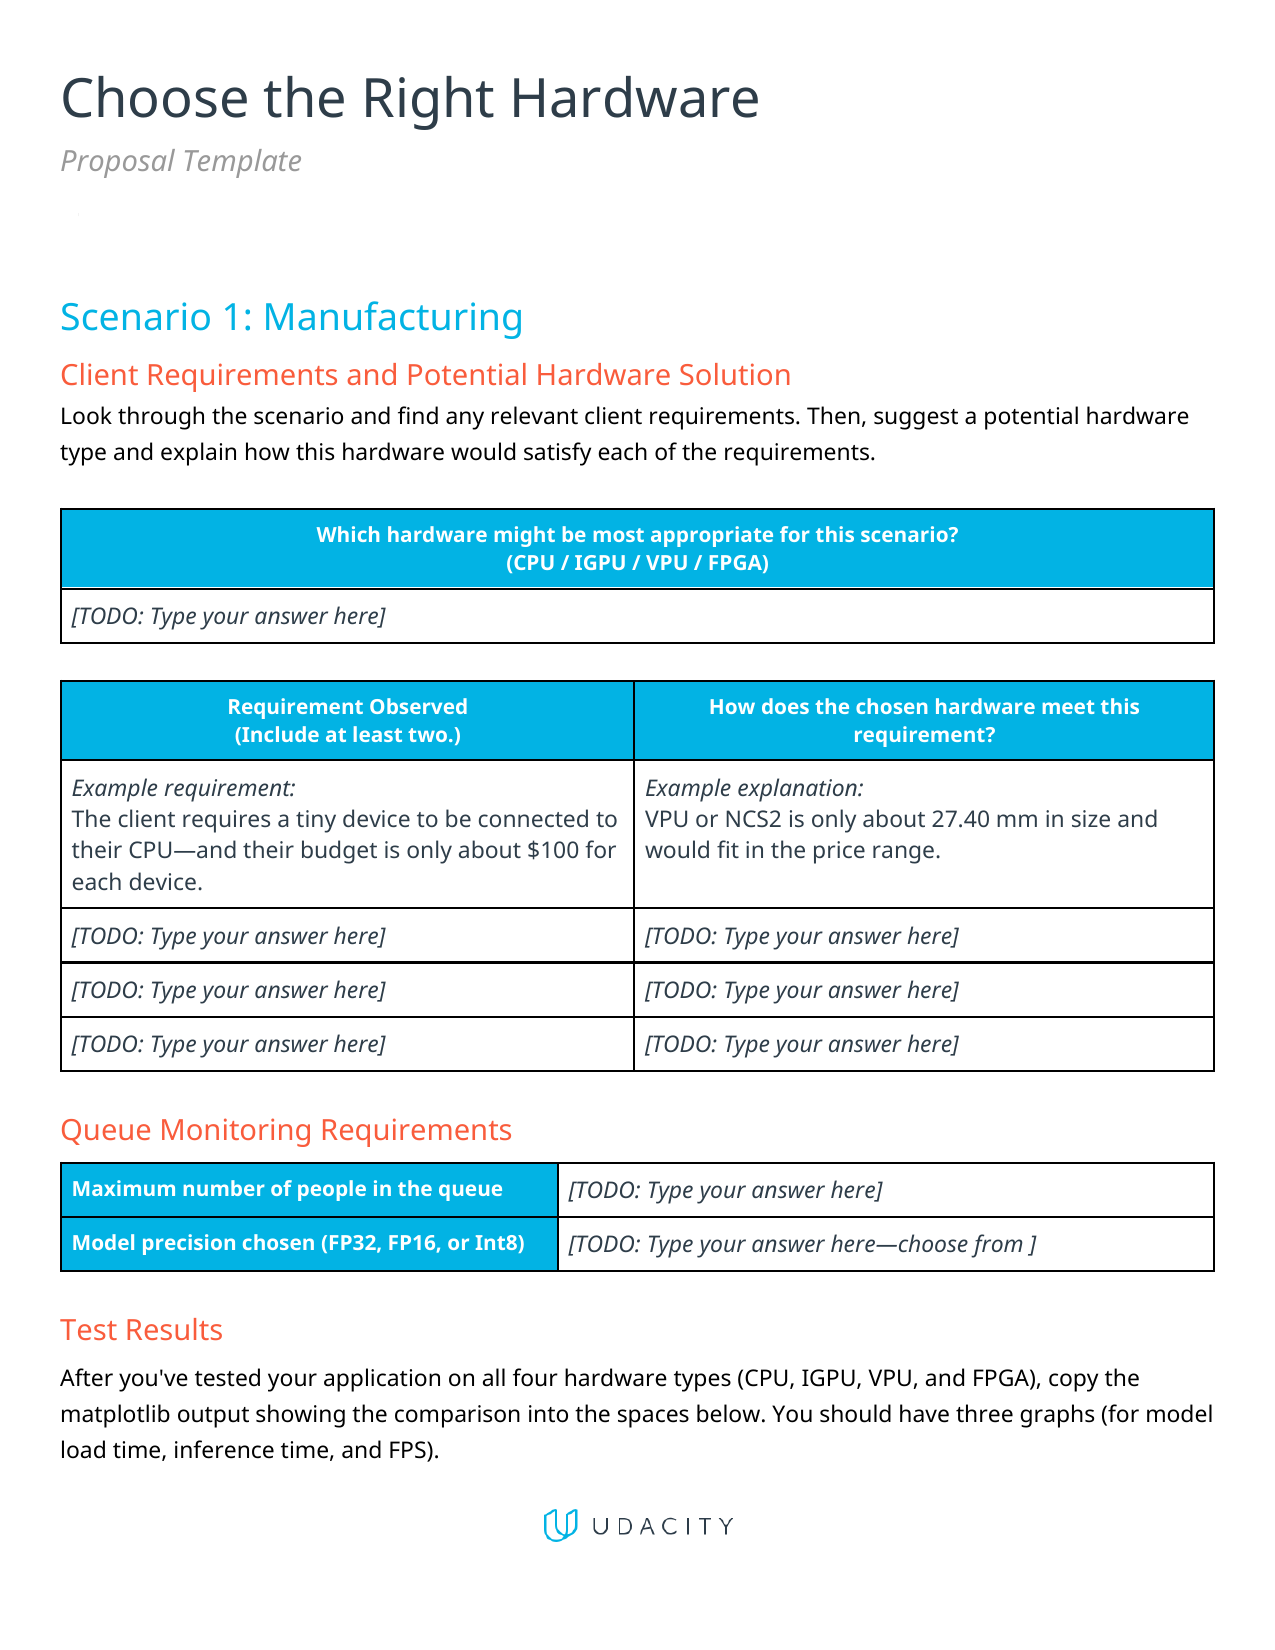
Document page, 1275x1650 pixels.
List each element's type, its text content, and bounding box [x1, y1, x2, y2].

table_cell Example requirement: The client requires a tiny device to be connected to their CPU—and their budget is only about $100 for each device. [62, 761, 633, 907]
subtitle Scenario 1: Manufacturing [60, 291, 1215, 342]
table_header Requirement Observed (Include at least two.) [62, 682, 633, 759]
table_header Which hardware might be most appropriate for this scenario? (CPU / IGPU / VPU / FPGA) [62, 510, 1213, 587]
subtitle Proposal Template [60, 140, 1215, 180]
table_cell [TODO: Type your answer here] [62, 964, 633, 1016]
table_cell [TODO: Type your answer here] [62, 590, 1213, 642]
table_cell [TODO: Type your answer here] [62, 909, 633, 961]
table_header Maximum number of people in the queue [62, 1164, 557, 1216]
text Look through the scenario and find any relevant client requirements. Then, suggest a potential hardware type and explain how this hardware would satisfy each of the requirements. [60, 400, 1215, 467]
table_cell [TODO: Type your answer here] [635, 964, 1213, 1016]
table_cell Example explanation: VPU or NCS2 is only about 27.40 mm in size and would fit in the price range. [635, 761, 1213, 907]
picture [510, 1475, 765, 1575]
text Client Requirements and Potential Hardware Solution [60, 354, 1215, 394]
table_header How does the chosen hardware meet this requirement? [635, 682, 1213, 759]
table_header [TODO: Type your answer here] [559, 1164, 1213, 1216]
table_cell [TODO: Type your answer here] [635, 909, 1213, 961]
table_cell [TODO: Type your answer here] [62, 1018, 633, 1070]
table_cell [TODO: Type your answer here—choose from ] [559, 1218, 1213, 1270]
title Choose the Right Hardware [60, 60, 1215, 134]
subtitle Queue Monitoring Requirements [60, 1109, 1215, 1149]
text After you've tested your application on all four hardware types (CPU, IGPU, VPU, and FPGA), copy the matplotlib output showing the comparison into the spaces below. You should have three graphs (for model load time, inference time, and FPS). [60, 1362, 1215, 1465]
table_cell Model precision chosen (FP32, FP16, or Int8) [62, 1218, 557, 1270]
table_cell [TODO: Type your answer here] [635, 1018, 1213, 1070]
subtitle Test Results [60, 1309, 1215, 1349]
